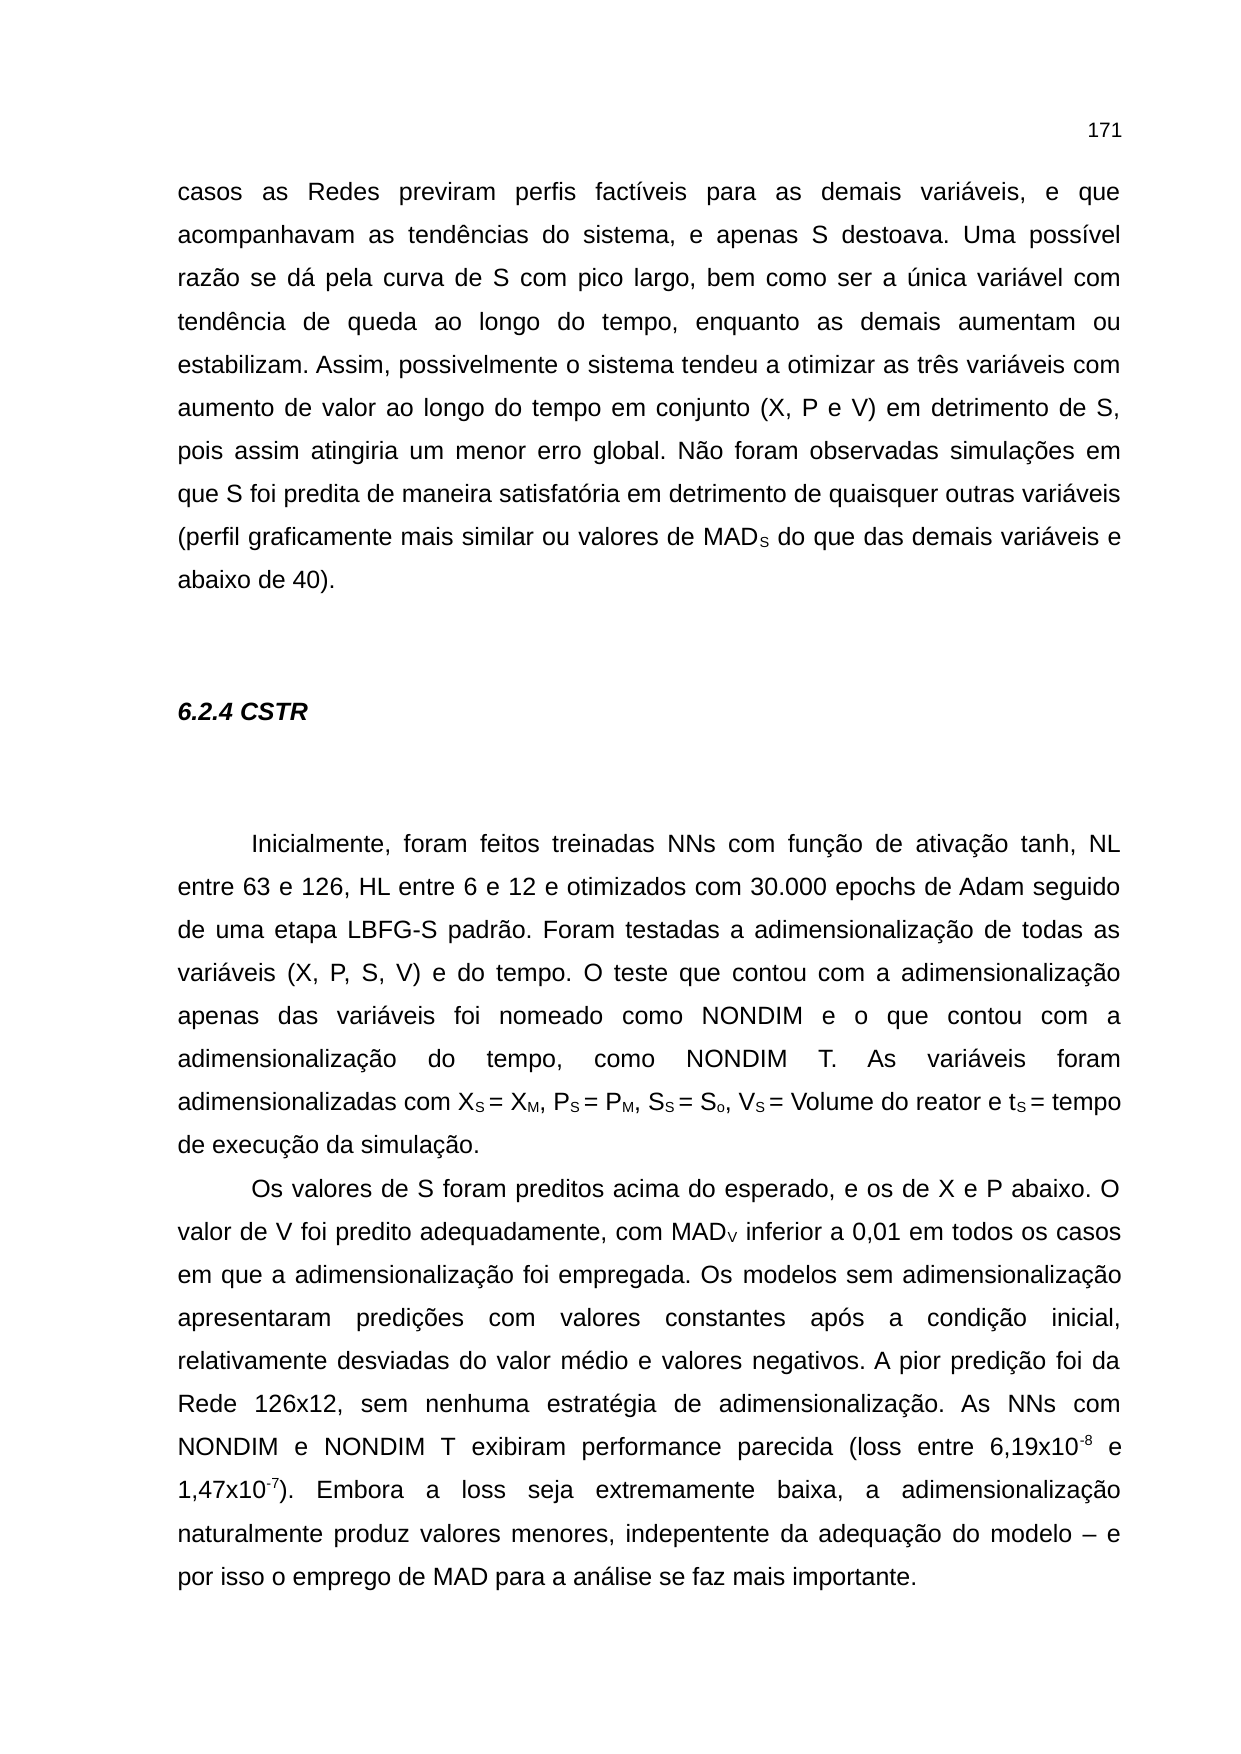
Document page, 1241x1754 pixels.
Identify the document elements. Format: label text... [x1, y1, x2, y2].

subtitle CSTR [177, 697, 1122, 726]
text Os valores de S foram preditos acima do esperado, e os de X e P abaixo. O valor de V foi predito adequadamente, com MADV inferior a 0,01 em todos os casos em que a adimensionalização foi empregada. Os modelos sem adimensionalização apresentaram predições com valores constantes após a condição inicial, relativamente desviadas do valor médio e valores negativos. A pior predição foi da Rede 126x12, sem nenhuma estratégia de adimensionalização. As NNs com NONDIM e NONDIM T exibiram performance parecida (loss entre 6,19x10-8 e 1,47x10-7). Embora a loss seja extremamente baixa, a adimensionalização naturalmente produz valores menores, indepentente da adequação do modelo – e por isso o emprego de MAD para a análise se faz mais importante. [177, 1173, 1122, 1590]
text Inicialmente, foram feitos treinadas NNs com função de ativação tanh, NL entre 63 e 126, HL entre 6 e 12 e otimizados com 30.000 epochs de Adam seguido de uma etapa LBFG-S padrão. Foram testadas a adimensionalização de todas as variáveis (X, P, S, V) e do tempo. O teste que contou com a adimensionalização apenas das variáveis foi nomeado como NONDIM e o que contou com a adimensionalização do tempo, como NONDIM T. As variáveis foram adimensionalizadas com XS = XM, PS = PM, SS = So, VS = Volume do reator e tS = tempo de execução da simulação. [177, 828, 1122, 1159]
text casos as Redes previram perfis factíveis para as demais variáveis, e que acompanhavam as tendências do sistema, e apenas S destoava. Uma possível razão se dá pela curva de S com pico largo, bem como ser a única variável com tendência de queda ao longo do tempo, enquanto as demais aumentam ou estabilizam. Assim, possivelmente o sistema tendeu a otimizar as três variáveis com aumento de valor ao longo do tempo em conjunto (X, P e V) em detrimento de S, pois assim atingiria um menor erro global. Não foram observadas simulações em que S foi predita de maneira satisfatória em detrimento de quaisquer outras variáveis (perfil graficamente mais similar ou valores de MADS do que das demais variáveis e abaixo de 40). [177, 177, 1122, 594]
